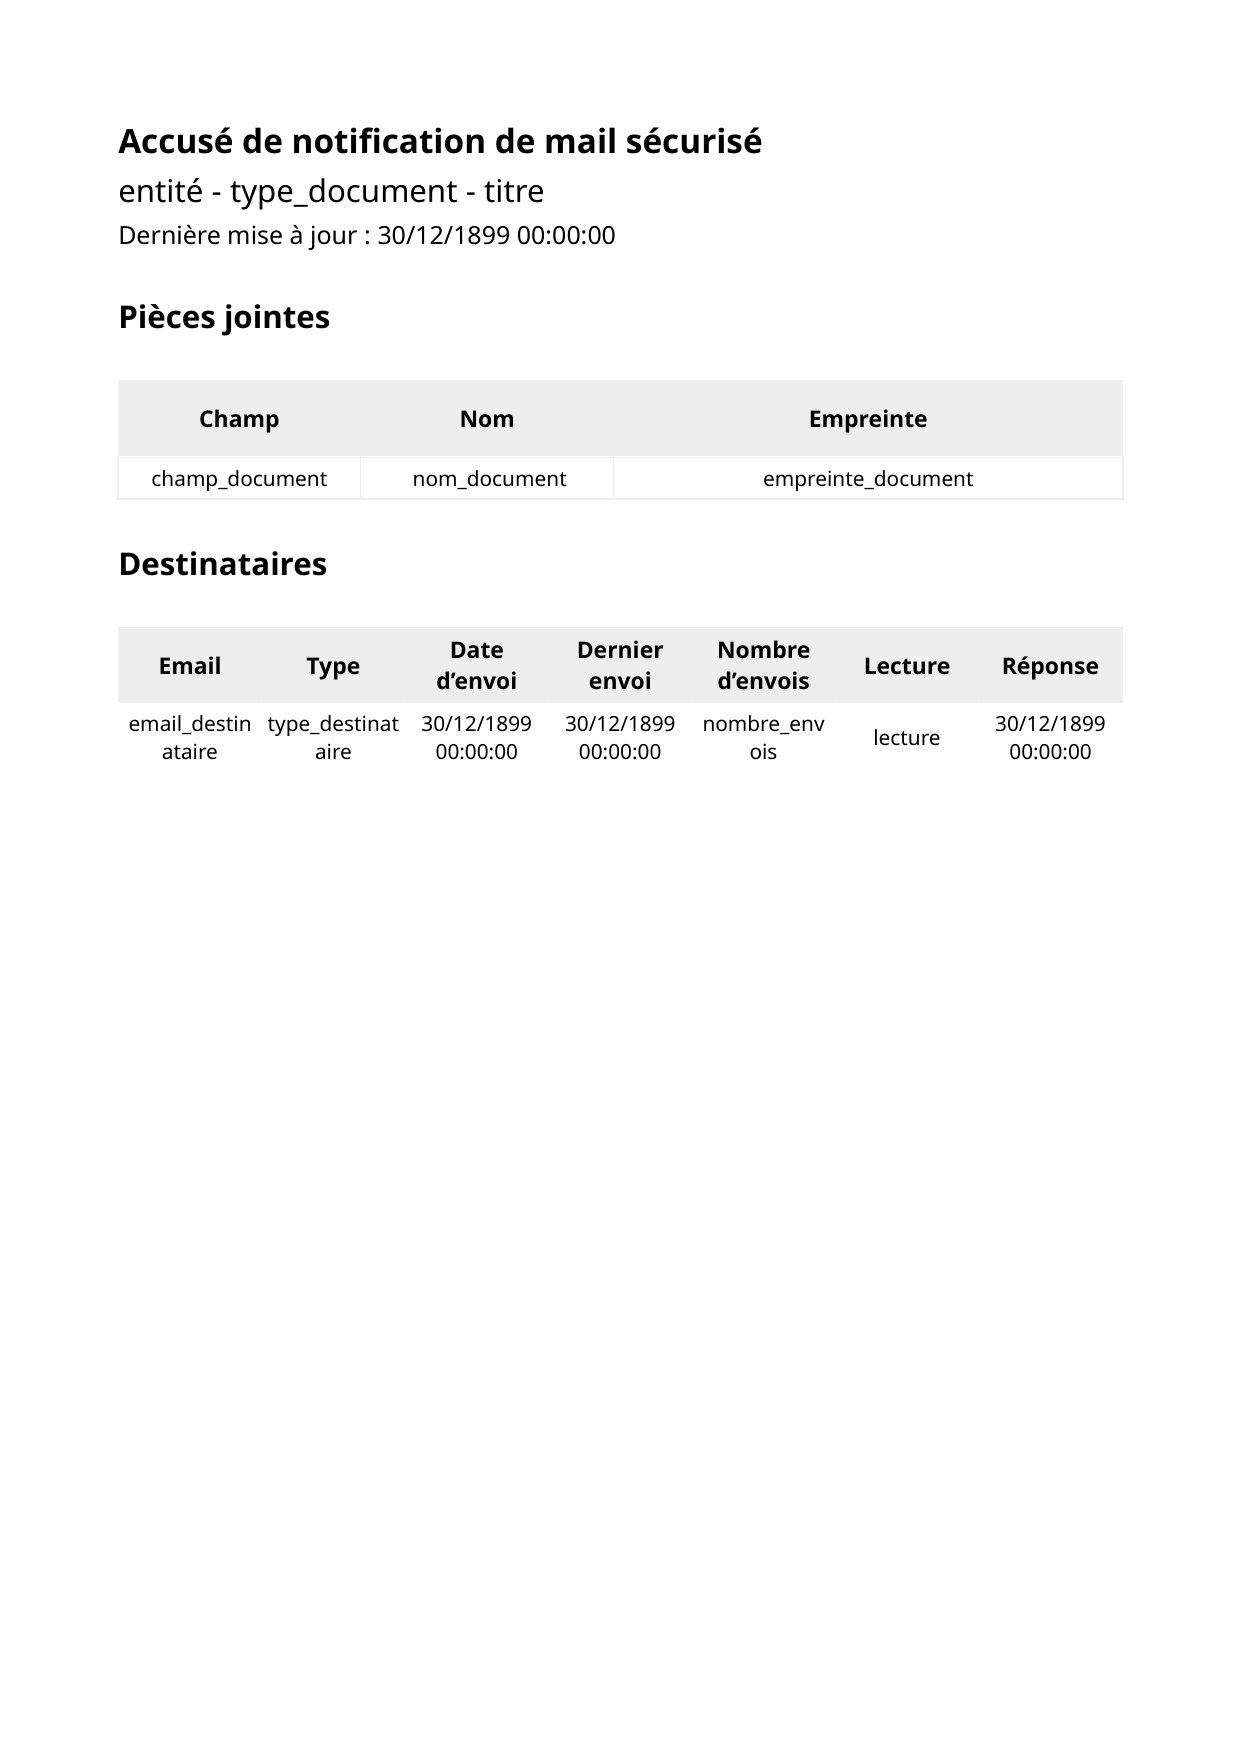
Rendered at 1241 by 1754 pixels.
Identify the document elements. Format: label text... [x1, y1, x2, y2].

text Destinataires [118, 542, 1122, 585]
table_header Type [262, 628, 404, 702]
text Accusé de notification de mail sécurisé [118, 118, 1122, 163]
table_header Nombre d’envois [692, 628, 835, 702]
table_header Réponse [979, 628, 1122, 702]
table_header Empreinte [614, 381, 1122, 456]
table_cell email_destinataire [119, 703, 261, 772]
table_cell empreinte_document [614, 458, 1122, 498]
text Pièces jointes [118, 295, 1122, 337]
table_cell 30/12/1899 00:00:00 [979, 703, 1122, 772]
table_cell 30/12/1899 00:00:00 [405, 703, 548, 772]
table_cell 30/12/1899 00:00:00 [549, 703, 691, 772]
table_cell nom_document [361, 458, 613, 498]
table_header Email [119, 628, 261, 702]
text Dernière mise à jour : 30/12/1899 00:00:00 [118, 218, 1122, 252]
table_header Nom [361, 381, 613, 456]
text entité - type_document - titre [118, 169, 1122, 212]
table_cell champ_document [119, 458, 360, 498]
table_header Date d’envoi [405, 628, 548, 702]
table_cell lecture [836, 703, 978, 772]
table_cell nombre_envois [692, 703, 835, 772]
table_header Champ [119, 381, 360, 456]
table_cell type_destinataire [262, 703, 404, 772]
table_header Dernier envoi [549, 628, 691, 702]
table_header Lecture [836, 628, 978, 702]
